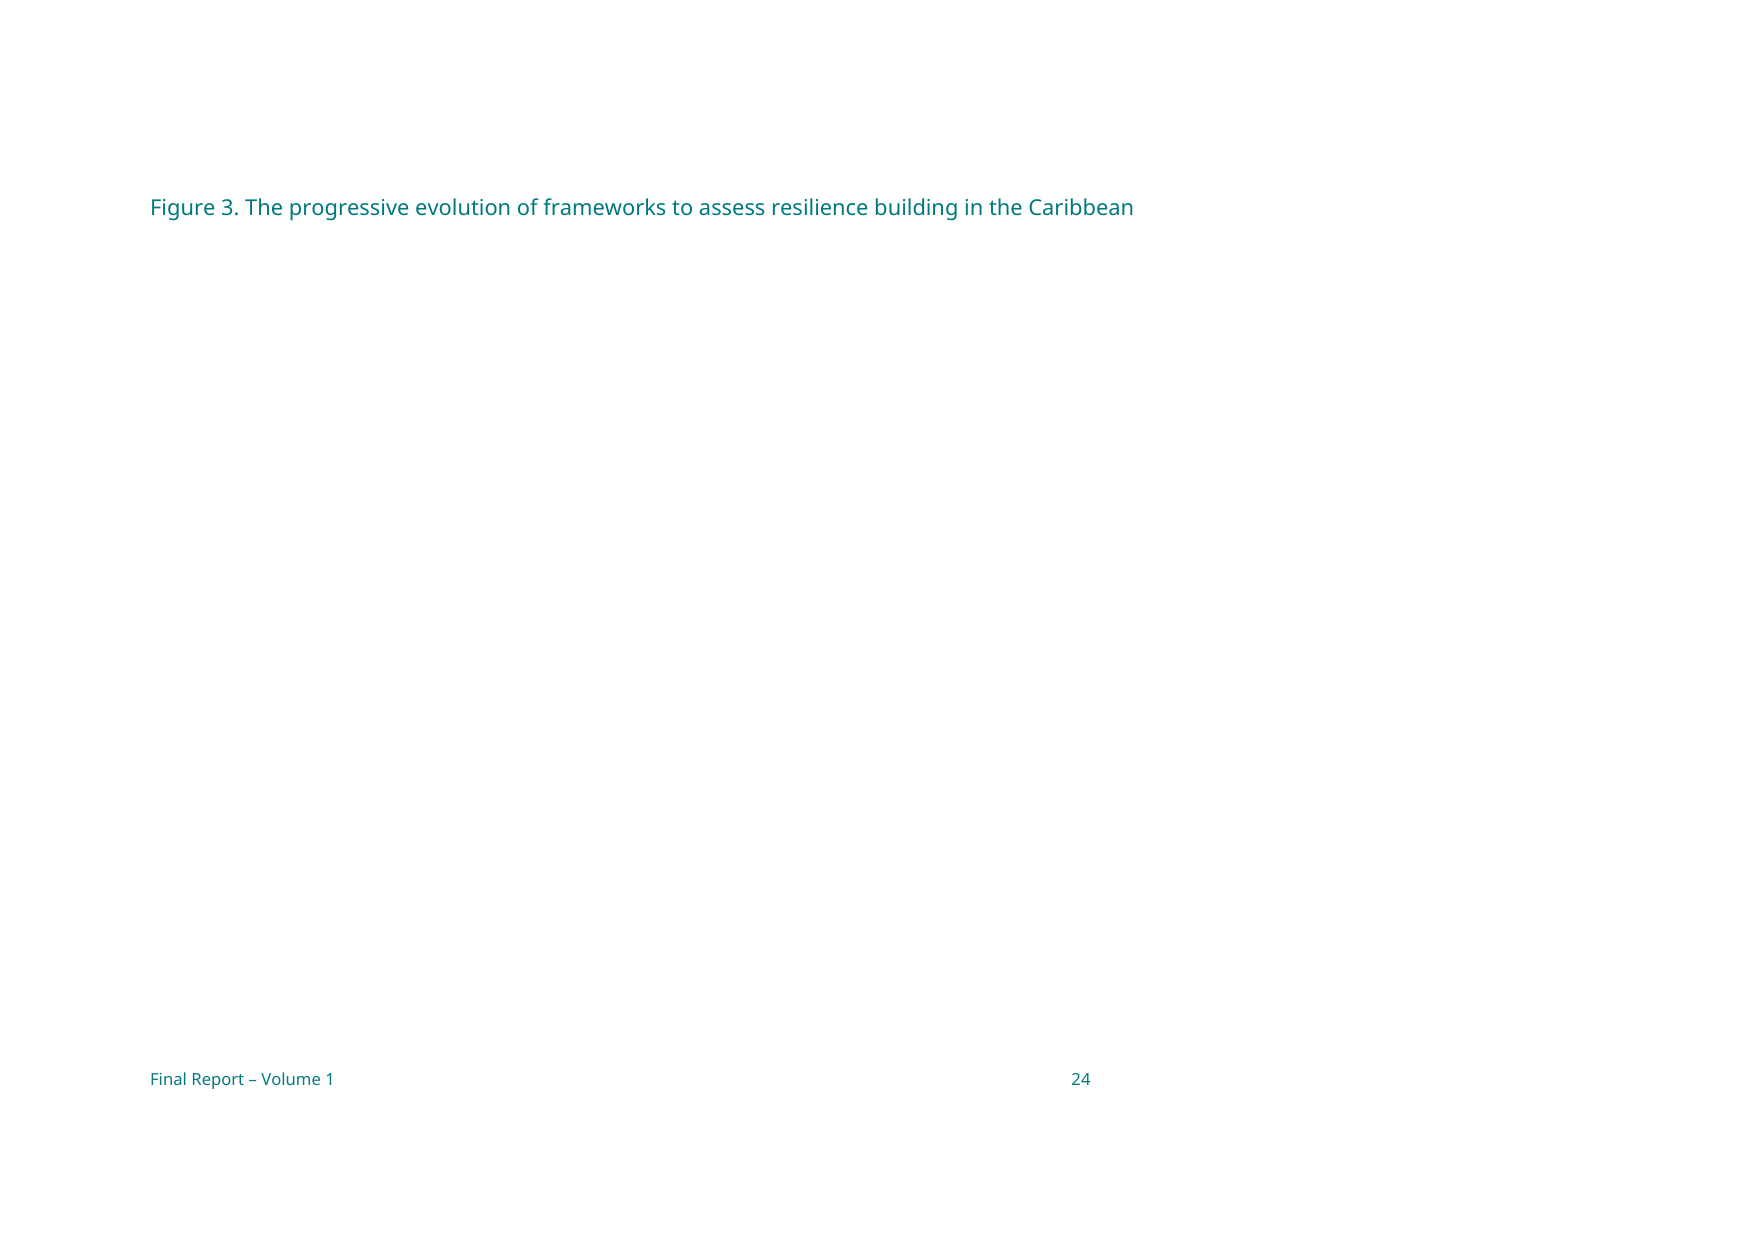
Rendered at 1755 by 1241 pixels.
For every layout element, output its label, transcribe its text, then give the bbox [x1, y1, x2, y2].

text Figure 3. The progressive evolution of frameworks to assess resilience building in the Caribbean [150, 192, 1604, 222]
